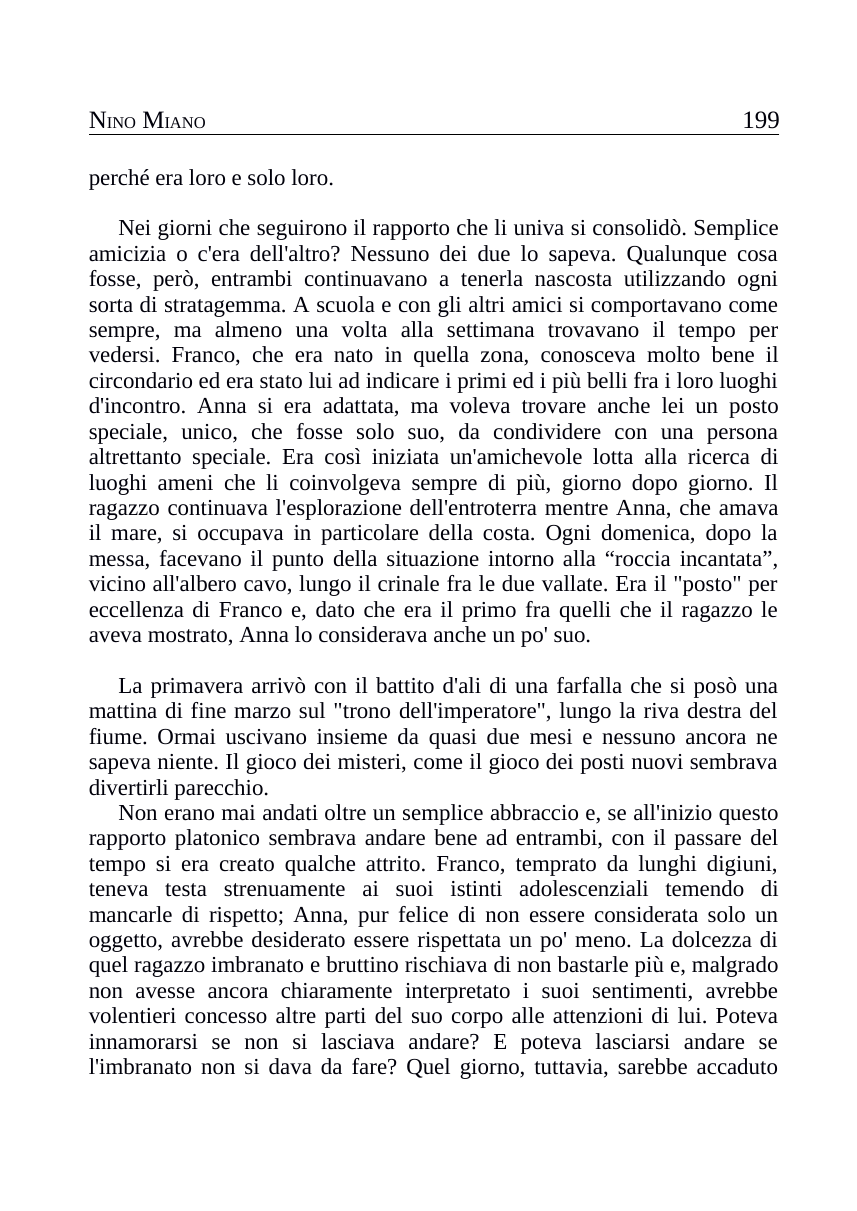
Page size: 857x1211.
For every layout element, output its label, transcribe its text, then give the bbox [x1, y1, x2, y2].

text perché era loro e solo loro. [88, 164, 779, 190]
text Non erano mai andati oltre un semplice abbraccio e, se all'inizio questo rapporto platonico sembrava andare bene ad entrambi, con il passare del tempo si era creato qualche attrito. Franco, temprato da lunghi digiuni, teneva testa strenuamente ai suoi istinti adolescenziali temendo di mancarle di rispetto; Anna, pur felice di non essere considerata solo un oggetto, avrebbe desiderato essere rispettata un po' meno. La dolcezza di quel ragazzo imbranato e bruttino rischiava di non bastarle più e, malgrado non avesse ancora chiaramente interpretato i suoi sentimenti, avrebbe volentieri concesso altre parti del suo corpo alle attenzioni di lui. Poteva innamorarsi se non si lasciava andare? E poteva lasciarsi andare se l'imbranato non si dava da fare? Quel giorno, tuttavia, sarebbe accaduto [88, 800, 779, 1079]
text Nei giorni che seguirono il rapporto che li univa si consolidò. Semplice amicizia o c'era dell'altro? Nessuno dei due lo sapeva. Qualunque cosa fosse, però, entrambi continuavano a tenerla nascosta utilizzando ogni sorta di stratagemma. A scuola e con gli altri amici si comportavano come sempre, ma almeno una volta alla settimana trovavano il tempo per vedersi. Franco, che era nato in quella zona, conosceva molto bene il circondario ed era stato lui ad indicare i primi ed i più belli fra i loro luoghi d'incontro. Anna si era adattata, ma voleva trovare anche lei un posto speciale, unico, che fosse solo suo, da condividere con una persona altrettanto speciale. Era così iniziata un'amichevole lotta alla ricerca di luoghi ameni che li coinvolgeva sempre di più, giorno dopo giorno. Il ragazzo continuava l'esplorazione dell'entroterra mentre Anna, che amava il mare, si occupava in particolare della costa. Ogni domenica, dopo la messa, facevano il punto della situazione intorno alla “roccia incantata”, vicino all'albero cavo, lungo il crinale fra le due vallate. Era il "posto" per eccellenza di Franco e, dato che era il primo fra quelli che il ragazzo le aveva mostrato, Anna lo considerava anche un po' suo. [88, 215, 779, 647]
text La primavera arrivò con il battito d'ali di una farfalla che si posò una mattina di fine marzo sul "trono dell'imperatore", lungo la riva destra del fiume. Ormai uscivano insieme da quasi due mesi e nessuno ancora ne sapeva niente. Il gioco dei misteri, come il gioco dei posti nuovi sembrava divertirli parecchio. [88, 673, 779, 800]
